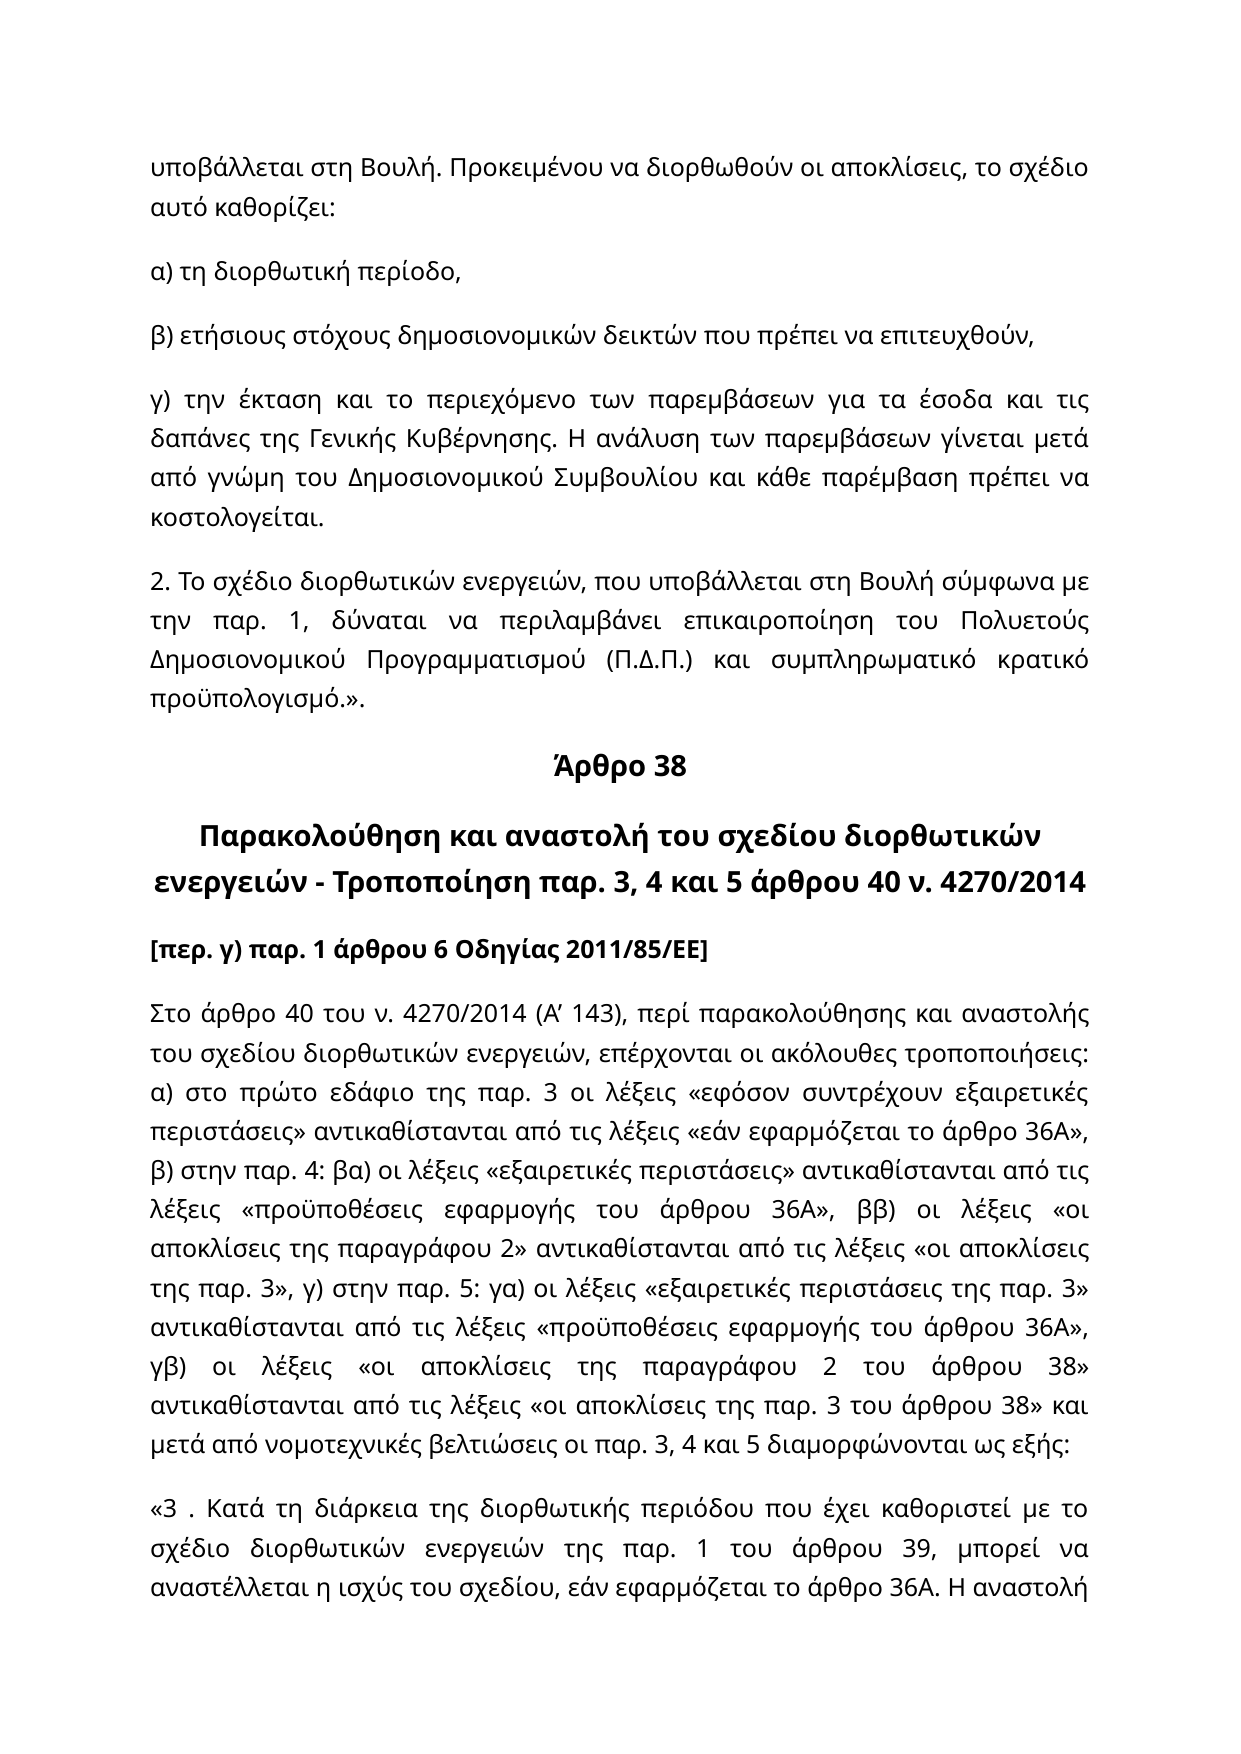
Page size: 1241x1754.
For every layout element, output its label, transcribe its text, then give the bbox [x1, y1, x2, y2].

text Στο άρθρο 40 του ν. 4270/2014 (Α’ 143), περί παρακολούθησης και αναστολής του σχεδίου διορθωτικών ενεργειών, επέρχονται οι ακόλουθες τροποποιήσεις: α) στο πρώτο εδάφιο της παρ. 3 οι λέξεις «εφόσον συντρέχουν εξαιρετικές περιστάσεις» αντικαθίστανται από τις λέξεις «εάν εφαρμόζεται το άρθρο 36Α», β) στην παρ. 4: βα) οι λέξεις «εξαιρετικές περιστάσεις» αντικαθίστανται από τις λέξεις «προϋποθέσεις εφαρμογής του άρθρου 36Α», ββ) οι λέξεις «οι αποκλίσεις της παραγράφου 2» αντικαθίστανται από τις λέξεις «οι αποκλίσεις της παρ. 3», γ) στην παρ. 5: γα) οι λέξεις «εξαιρετικές περιστάσεις της παρ. 3» αντικαθίστανται από τις λέξεις «προϋποθέσεις εφαρμογής του άρθρου 36Α», γβ) οι λέξεις «οι αποκλίσεις της παραγράφου 2 του άρθρου 38» αντικαθίστανται από τις λέξεις «οι αποκλίσεις της παρ. 3 του άρθρου 38» και μετά από νομοτεχνικές βελτιώσεις οι παρ. 3, 4 και 5 διαμορφώνονται ως εξής: [150, 996, 1090, 1461]
text γ) την έκταση και το περιεχόμενο των παρεμβάσεων για τα έσοδα και τις δαπάνες της Γενικής Κυβέρνησης. Η ανάλυση των παρεμβάσεων γίνεται μετά από γνώμη του Δημοσιονομικού Συμβουλίου και κάθε παρέμβαση πρέπει να κοστολογείται. [150, 382, 1090, 533]
subtitle Άρθρο 38 [150, 745, 1090, 785]
text [περ. γ) παρ. 1 άρθρου 6 Οδηγίας 2011/85/ΕΕ] [150, 932, 1090, 966]
subtitle Παρακολούθηση και αναστολή του σχεδίου διορθωτικών ενεργειών - Τροποποίηση παρ. 3, 4 και 5 άρθρου 40 ν. 4270/2014 [150, 816, 1090, 901]
text «3 . Κατά τη διάρκεια της διορθωτικής περιόδου που έχει καθοριστεί με το σχέδιο διορθωτικών ενεργειών της παρ. 1 του άρθρου 39, μπορεί να αναστέλλεται η ισχύς του σχεδίου, εάν εφαρμόζεται το άρθρο 36Α. Η αναστολή [150, 1491, 1090, 1603]
text υποβάλλεται στη Βουλή. Προκειμένου να διορθωθούν οι αποκλίσεις, το σχέδιο αυτό καθορίζει: [150, 150, 1090, 223]
text β) ετήσιους στόχους δημοσιονομικών δεικτών που πρέπει να επιτευχθούν, [150, 317, 1090, 352]
text α) τη διορθωτική περίοδο, [150, 253, 1090, 287]
text 2. Το σχέδιο διορθωτικών ενεργειών, που υποβάλλεται στη Βουλή σύμφωνα με την παρ. 1, δύναται να περιλαμβάνει επικαιροποίηση του Πολυετούς Δημοσιονομικού Προγραμματισμού (Π.Δ.Π.) και συμπληρωματικό κρατικό προϋπολογισμό.». [150, 563, 1090, 715]
